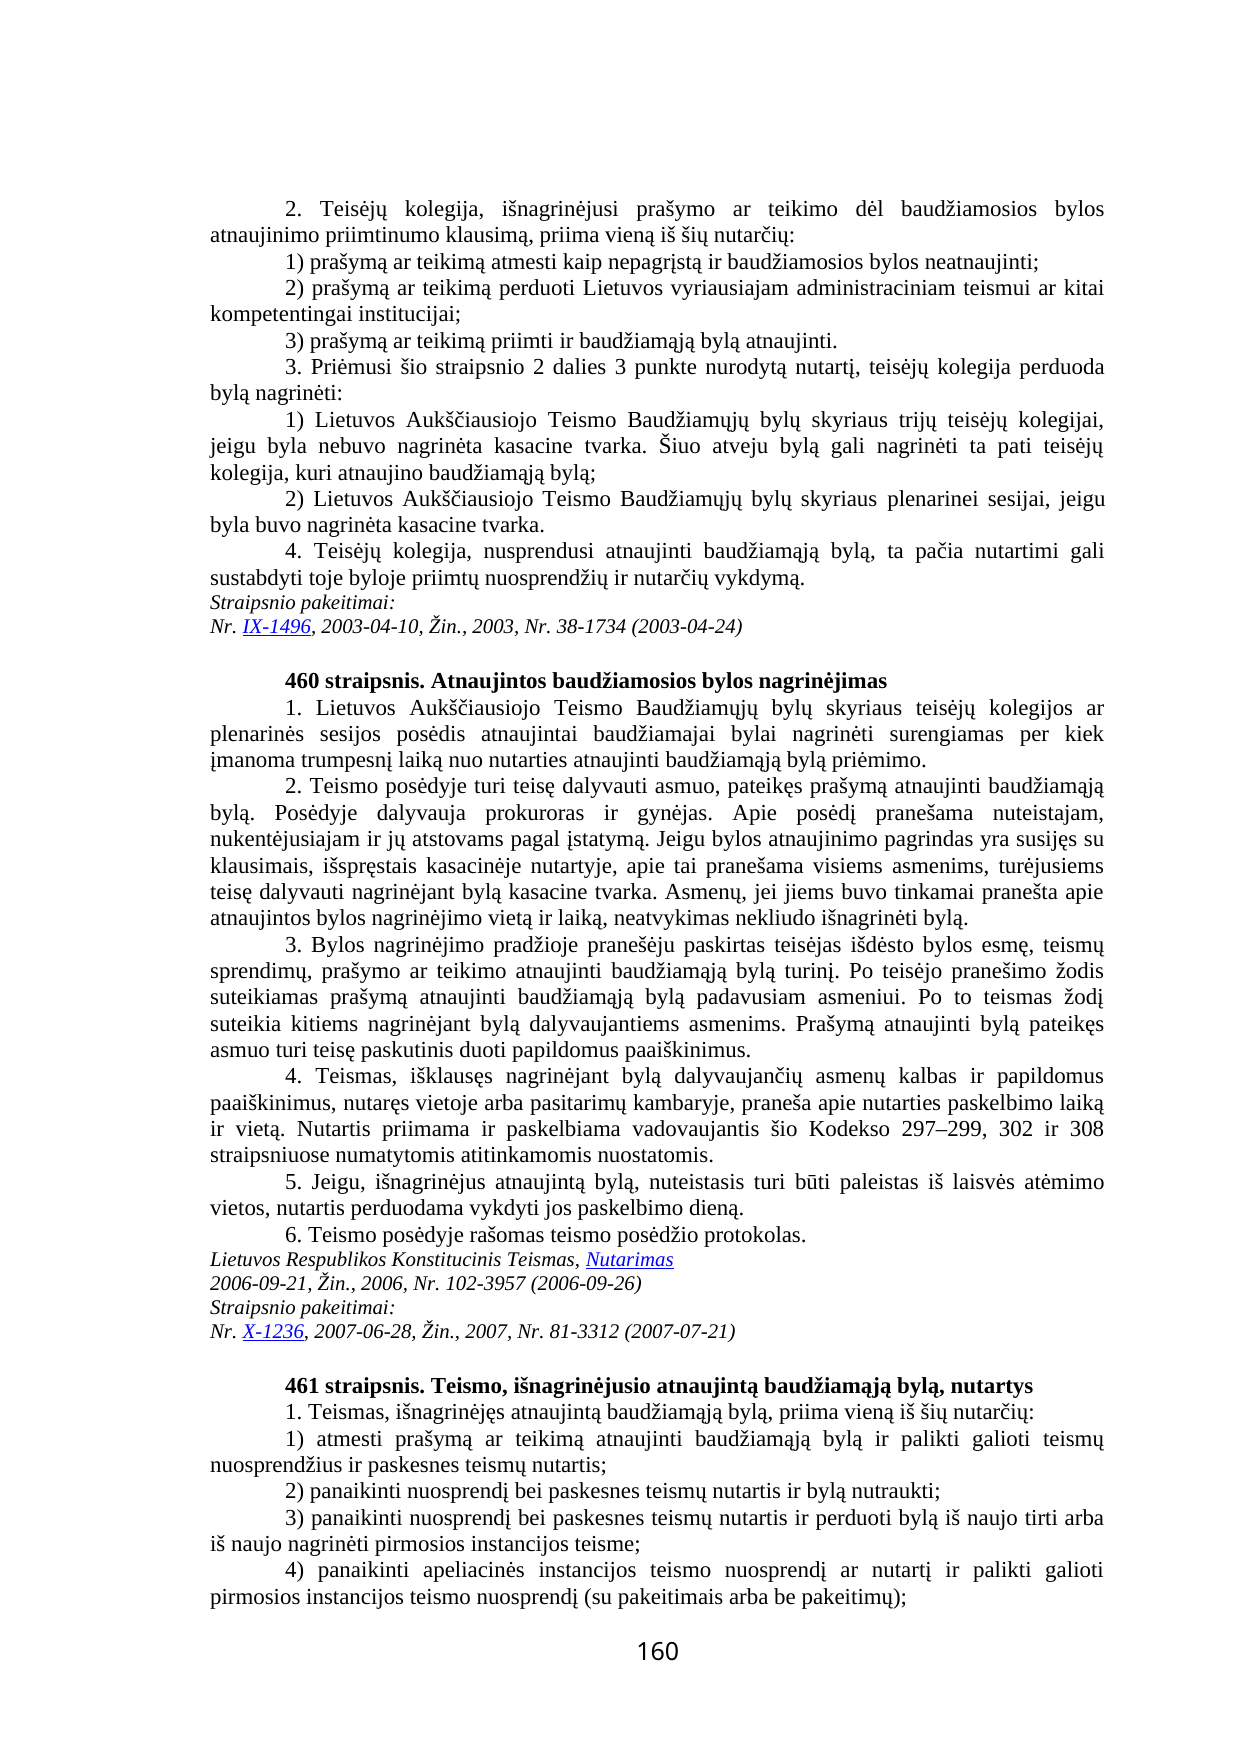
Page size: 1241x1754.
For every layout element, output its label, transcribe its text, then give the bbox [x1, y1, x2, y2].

text 2) prašymą ar teikimą perduoti Lietuvos vyriausiajam administraciniam teismui ar kitai kompetentingai institucijai; [210, 274, 1106, 327]
text Straipsnio pakeitimai: [210, 590, 1106, 614]
text 460 straipsnis. Atnaujintos baudžiamosios bylos nagrinėjimas [210, 667, 1106, 693]
text 1) Lietuvos Aukščiausiojo Teismo Baudžiamųjų bylų skyriaus trijų teisėjų kolegijai, jeigu byla nebuvo nagrinėta kasacine tvarka. Šiuo atveju bylą gali nagrinėti ta pati teisėjų kolegija, kuri atnaujino baudžiamąją bylą; [210, 406, 1106, 485]
text 3. Bylos nagrinėjimo pradžioje pranešėju paskirtas teisėjas išdėsto bylos esmę, teismų sprendimų, prašymo ar teikimo atnaujinti baudžiamąją bylą turinį. Po teisėjo pranešimo žodis suteikiamas prašymą atnaujinti baudžiamąją bylą padavusiam asmeniui. Po to teismas žodį suteikia kitiems nagrinėjant bylą dalyvaujantiems asmenims. Prašymą atnaujinti bylą pateikęs asmuo turi teisę paskutinis duoti papildomus paaiškinimus. [210, 931, 1106, 1062]
text 1) prašymą ar teikimą atmesti kaip nepagrįstą ir baudžiamosios bylos neatnaujinti; [210, 248, 1106, 274]
text 1. Lietuvos Aukščiausiojo Teismo Baudžiamųjų bylų skyriaus teisėjų kolegijos ar plenarinės sesijos posėdis atnaujintai baudžiamajai bylai nagrinėti surengiamas per kiek įmanoma trumpesnį laiką nuo nutarties atnaujinti baudžiamąją bylą priėmimo. [210, 693, 1106, 773]
text 5. Jeigu, išnagrinėjus atnaujintą bylą, nuteistasis turi būti paleistas iš laisvės atėmimo vietos, nutartis perduodama vykdyti jos paskelbimo dieną. [210, 1168, 1106, 1221]
text 2. Teismo posėdyje turi teisę dalyvauti asmuo, pateikęs prašymą atnaujinti baudžiamąją bylą. Posėdyje dalyvauja prokuroras ir gynėjas. Apie posėdį pranešama nuteistajam, nukentėjusiajam ir jų atstovams pagal įstatymą. Jeigu bylos atnaujinimo pagrindas yra susijęs su klausimais, išspręstais kasacinėje nutartyje, apie tai pranešama visiems asmenims, turėjusiems teisę dalyvauti nagrinėjant bylą kasacine tvarka. Asmenų, jei jiems buvo tinkamai pranešta apie atnaujintos bylos nagrinėjimo vietą ir laiką, neatvykimas nekliudo išnagrinėti bylą. [210, 773, 1106, 931]
text 1. Teismas, išnagrinėjęs atnaujintą baudžiamąją bylą, priima vieną iš šių nutarčių: [210, 1398, 1106, 1425]
text 2006-09-21, Žin., 2006, Nr. 102-3957 (2006-09-26) [210, 1271, 1106, 1295]
text 4. Teismas, išklausęs nagrinėjant bylą dalyvaujančių asmenų kalbas ir papildomus paaiškinimus, nutaręs vietoje arba pasitarimų kambaryje, praneša apie nutarties paskelbimo laiką ir vietą. Nutartis priimama ir paskelbiama vadovaujantis šio Kodekso 297–299, 302 ir 308 straipsniuose numatytomis atitinkamomis nuostatomis. [210, 1062, 1106, 1168]
text 2. Teisėjų kolegija, išnagrinėjusi prašymo ar teikimo dėl baudžiamosios bylos atnaujinimo priimtinumo klausimą, priima vieną iš šių nutarčių: [210, 195, 1106, 248]
text Nr. X-1236, 2007-06-28, Žin., 2007, Nr. 81-3312 (2007-07-21) [210, 1319, 1106, 1343]
text 461 straipsnis. Teismo, išnagrinėjusio atnaujintą baudžiamąją bylą, nutartys [285, 1372, 1106, 1398]
text 6. Teismo posėdyje rašomas teismo posėdžio protokolas. [210, 1221, 1106, 1247]
text Nr. IX-1496, 2003-04-10, Žin., 2003, Nr. 38-1734 (2003-04-24) [210, 614, 1106, 638]
text 2) panaikinti nuosprendį bei paskesnes teismų nutartis ir bylą nutraukti; [210, 1477, 1106, 1504]
text Straipsnio pakeitimai: [210, 1295, 1106, 1319]
text 3) prašymą ar teikimą priimti ir baudžiamąją bylą atnaujinti. [210, 327, 1106, 353]
text 4) panaikinti apeliacinės instancijos teismo nuosprendį ar nutartį ir palikti galioti pirmosios instancijos teismo nuosprendį (su pakeitimais arba be pakeitimų); [210, 1556, 1106, 1609]
text 4. Teisėjų kolegija, nusprendusi atnaujinti baudžiamąją bylą, ta pačia nutartimi gali sustabdyti toje byloje priimtų nuosprendžių ir nutarčių vykdymą. [210, 538, 1106, 590]
text 3. Priėmusi šio straipsnio 2 dalies 3 punkte nurodytą nutartį, teisėjų kolegija perduoda bylą nagrinėti: [210, 353, 1106, 406]
text 2) Lietuvos Aukščiausiojo Teismo Baudžiamųjų bylų skyriaus plenarinei sesijai, jeigu byla buvo nagrinėta kasacine tvarka. [210, 485, 1106, 538]
text 1) atmesti prašymą ar teikimą atnaujinti baudžiamąją bylą ir palikti galioti teismų nuosprendžius ir paskesnes teismų nutartis; [210, 1425, 1106, 1477]
text Lietuvos Respublikos Konstitucinis Teismas, Nutarimas [210, 1247, 1106, 1271]
text 3) panaikinti nuosprendį bei paskesnes teismų nutartis ir perduoti bylą iš naujo tirti arba iš naujo nagrinėti pirmosios instancijos teisme; [210, 1504, 1106, 1556]
